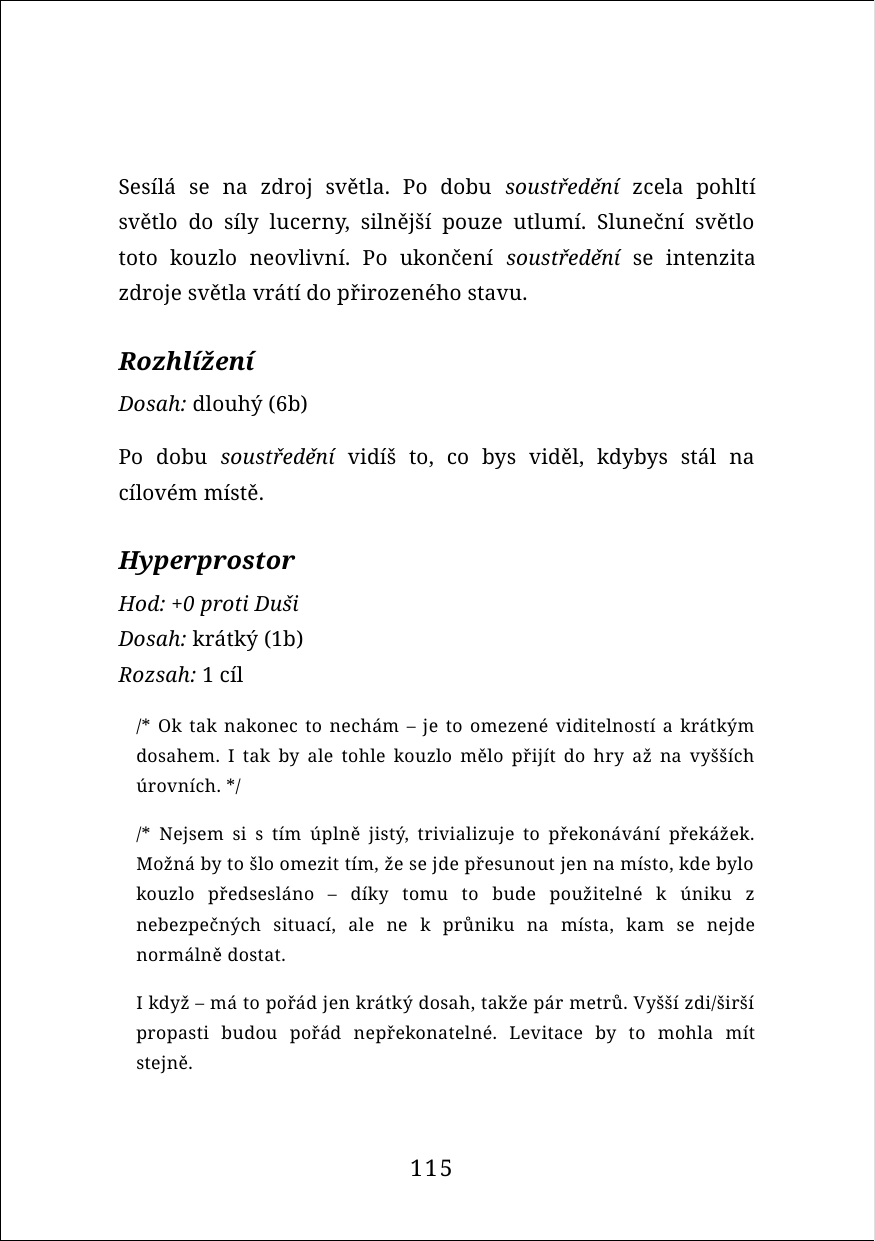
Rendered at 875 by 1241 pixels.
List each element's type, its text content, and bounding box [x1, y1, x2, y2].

text Dosah: dlouhý (6b) [118, 389, 756, 418]
text Hod: +0 proti Duši Dosah: krátký (1b) Rozsah: 1 cíl [118, 589, 756, 688]
text /* Ok tak nakonec to nechám – je to omezené viditelností a krátkým dosahem. I tak by ale tohle kouzlo mělo přijít do hry až na vyšších úrovních. */ [136, 713, 756, 798]
text Po dobu soustředění vidíš to, co bys viděl, kdybys stál na cílovém místě. [118, 442, 756, 506]
text /* Nejsem si s tím úplně jistý, trivializuje to překonávání překážek. Možná by to šlo omezit tím, že se jde přesunout jen na místo, kde bylo kouzlo předsesláno – díky tomu to bude použitelné k úniku z nebezpečných situací, ale ne k průniku na místa, kam se nejde normálně dostat. [136, 821, 756, 966]
subtitle Rozhlížení [118, 343, 756, 377]
text I když – má to pořád jen krátký dosah, takže pár metrů. Vyšší zdi/širší propasti budou pořád nepřekonatelné. Levitace by to mohla mít stejně. [136, 990, 756, 1075]
subtitle Hyperprostor [118, 543, 756, 577]
text Sesílá se na zdroj světla. Po dobu soustředění zcela pohltí světlo do síly lucerny, silnější pouze utlumí. Sluneční světlo toto kouzlo neovlivní. Po ukončení soustředění se intenzita zdroje světla vrátí do přirozeného stavu. [118, 172, 756, 307]
